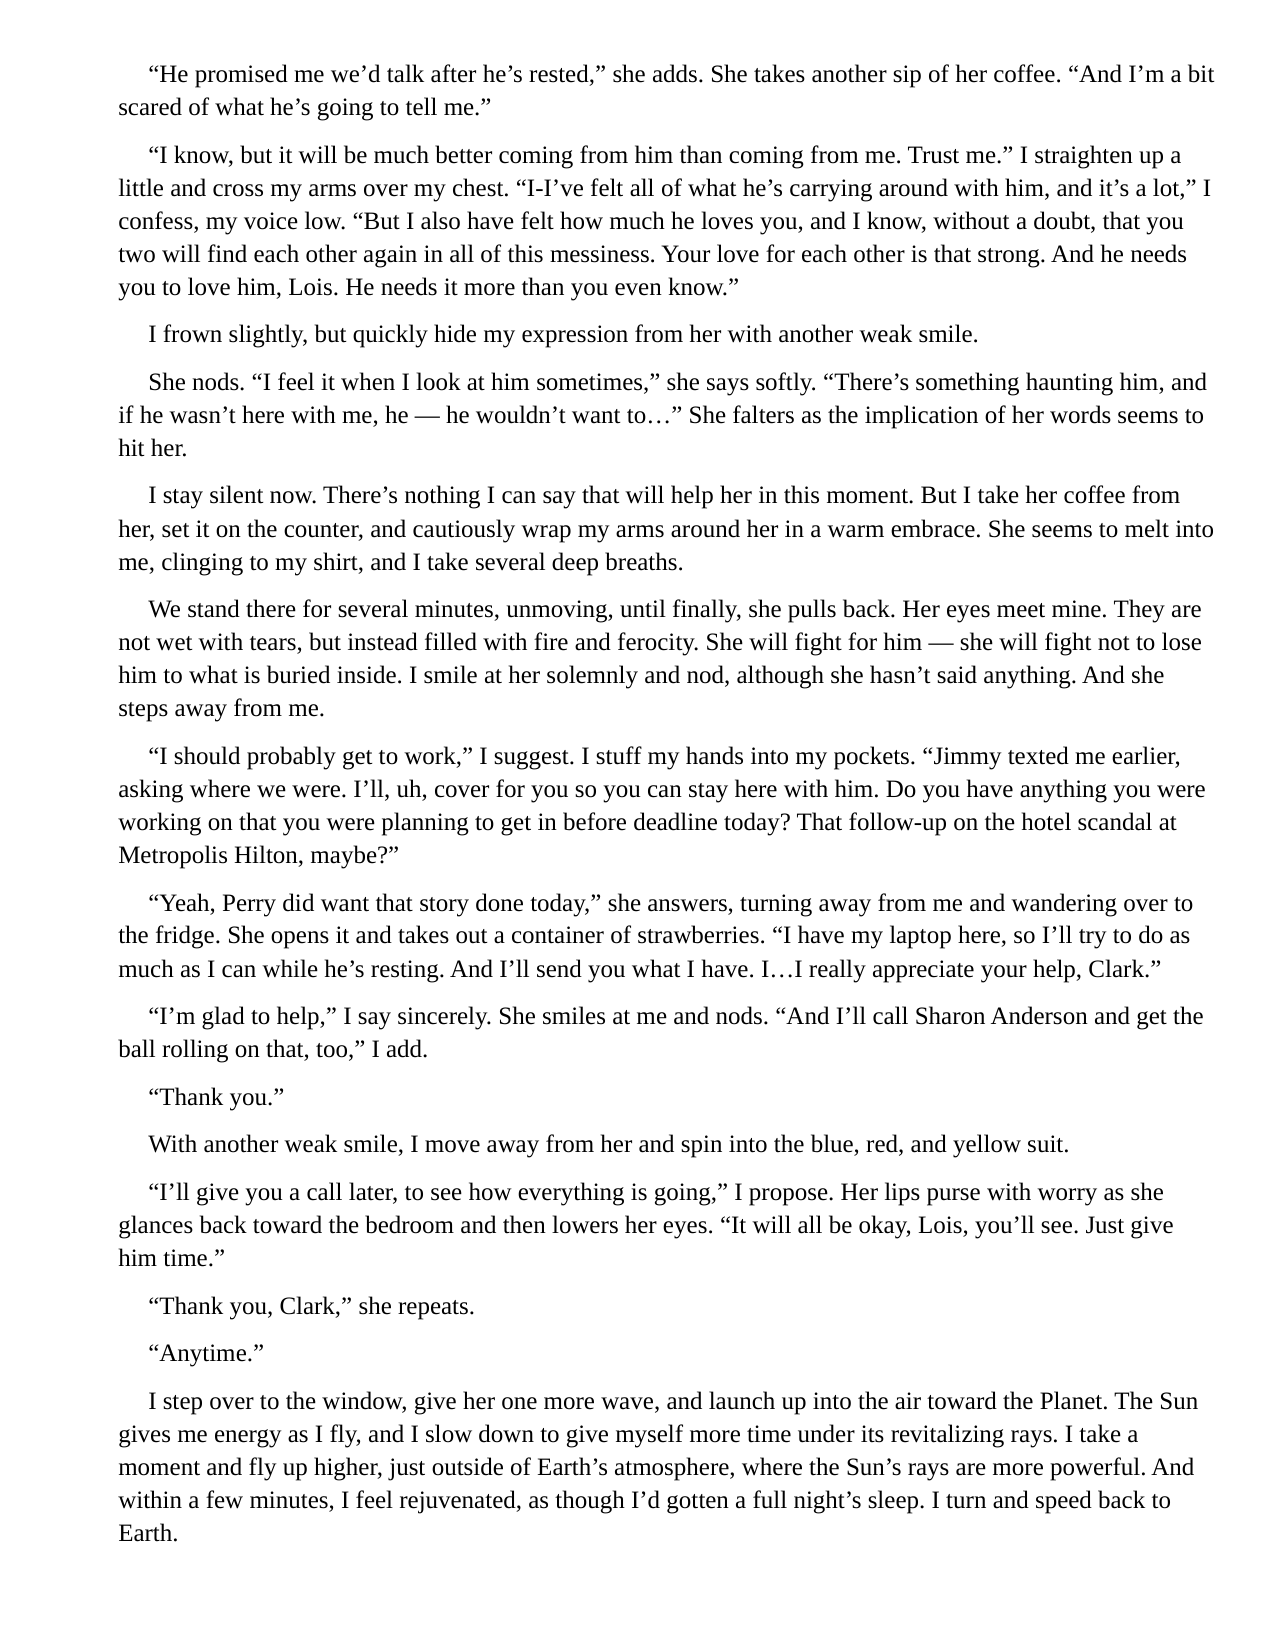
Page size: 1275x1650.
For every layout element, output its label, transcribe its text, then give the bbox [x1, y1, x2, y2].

text “Anytime.” [118, 1338, 1216, 1367]
text I step over to the window, give her one more wave, and launch up into the air toward the Planet. The Sun gives me energy as I fly, and I slow down to give myself more time under its revitalizing rays. I take a moment and fly up higher, just outside of Earth’s atmosphere, where the Sun’s rays are more powerful. And within a few minutes, I feel rejuvenated, as though I’d gotten a full night’s sleep. I turn and speed back to Earth. [118, 1386, 1216, 1547]
text We stand there for several minutes, unmoving, until finally, she pulls back. Her eyes meet mine. They are not wet with tears, but instead filled with fire and ferocity. She will fight for him — she will fight not to lose him to what is buried inside. I smile at her solemnly and nod, although she hasn’t said anything. And she steps away from me. [118, 594, 1216, 722]
text “He promised me we’d talk after he’s rested,” she adds. She takes another sip of her coffee. “And I’m a bit scared of what he’s going to tell me.” [118, 59, 1216, 121]
text “Yeah, Perry did want that story done today,” she answers, turning away from me and wandering over to the fridge. She opens it and takes out a container of strawberries. “I have my laptop here, so I’ll try to do as much as I can while he’s resting. And I’ll send you what I have. I…I really appreciate your help, Clark.” [118, 888, 1216, 982]
text I stay silent now. There’s nothing I can say that will help her in this moment. But I take her coffee from her, set it on the counter, and cautiously wrap my arms around her in a warm embrace. She seems to melt into me, clinging to my shirt, and I take several deep breaths. [118, 481, 1216, 575]
text “I know, but it will be much better coming from him than coming from me. Trust me.” I straighten up a little and cross my arms over my chest. “I-I’ve felt all of what he’s carrying around with him, and it’s a lot,” I confess, my voice low. “But I also have felt how much he loves you, and I know, without a doubt, that you two will find each other again in all of this messiness. Your love for each other is that strong. And he needs you to love him, Lois. He needs it more than you even know.” [118, 140, 1216, 301]
text She nods. “I feel it when I look at him sometimes,” she says softly. “There’s something haunting him, and if he wasn’t here with me, he — he wouldn’t want to…” She falters as the implication of her words seems to hit her. [118, 367, 1216, 462]
text “Thank you.” [118, 1082, 1216, 1111]
text “Thank you, Clark,” she repeats. [118, 1291, 1216, 1319]
text I frown slightly, but quickly hide my expression from her with another weak smile. [118, 319, 1216, 348]
text “I’m glad to help,” I say sincerely. She smiles at me and nods. “And I’ll call Sharon Anderson and get the ball rolling on that, too,” I add. [118, 1001, 1216, 1063]
text “I’ll give you a call later, to see how everything is going,” I propose. Her lips purse with worry as she glances back toward the bedroom and then lowers her eyes. “It will all be okay, Lois, you’ll see. Just give him time.” [118, 1177, 1216, 1272]
text “I should probably get to work,” I suggest. I stuff my hands into my pockets. “Jimmy texted me earlier, asking where we were. I’ll, uh, cover for you so you can stay here with him. Do you have anything you were working on that you were planning to get in before deadline today? That follow-up on the hotel scandal at Metropolis Hilton, maybe?” [118, 741, 1216, 869]
text With another weak smile, I move away from her and spin into the blue, red, and yellow suit. [118, 1129, 1216, 1158]
